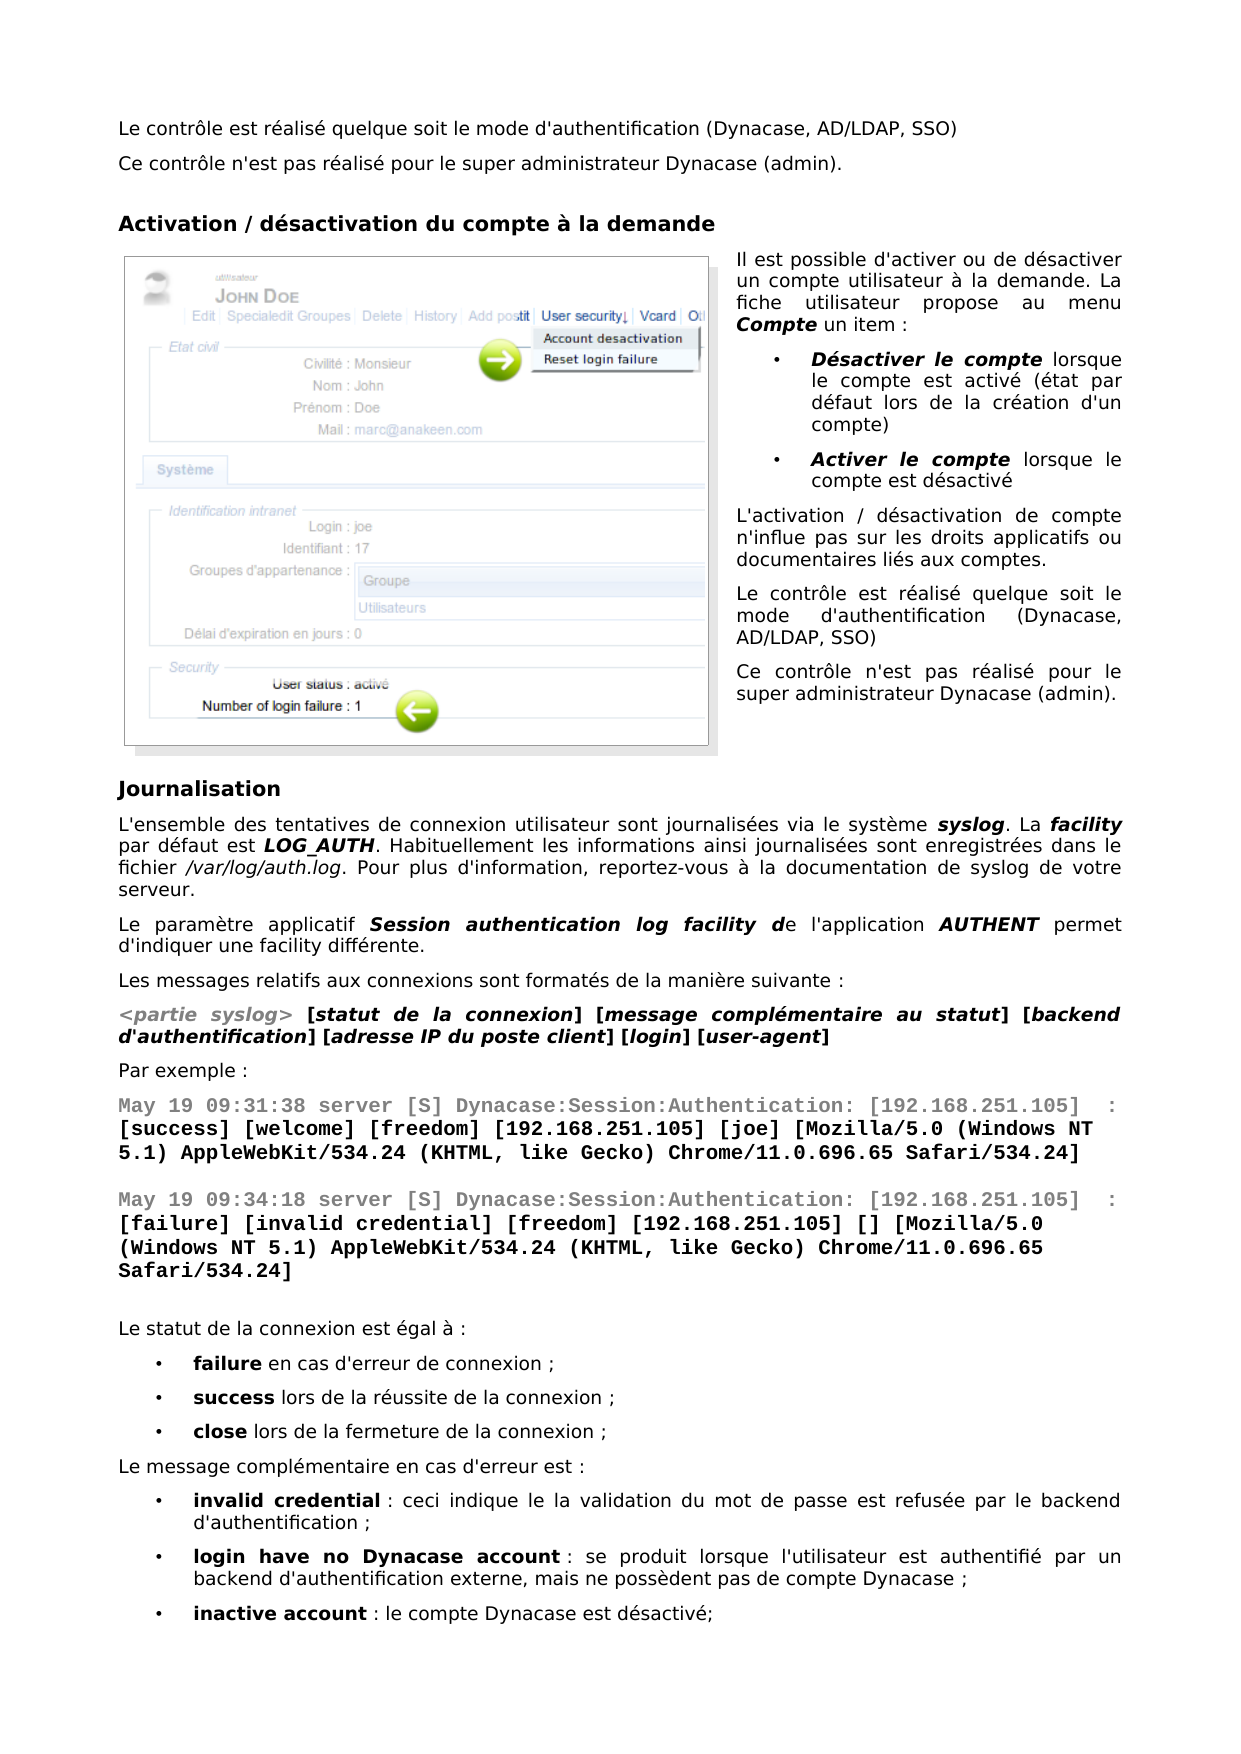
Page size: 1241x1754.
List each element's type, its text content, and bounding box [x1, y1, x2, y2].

text <partie syslog> [statut de la connexion] [message complémentaire au statut] [backend d'authentification] [adresse IP du poste client] [login] [user-agent] [118, 1004, 1122, 1048]
list success lors de la réussite de la connexion ; [156, 1387, 1122, 1409]
text L'ensemble des tentatives de connexion utilisateur sont journalisées via le système syslog. La facility par défaut est LOG_AUTH. Habituellement les informations ainsi journalisées sont enregistrées dans le fichier /var/log/auth.log. Pour plus d'information, reportez-vous à la documentation de syslog de votre serveur. [118, 813, 1122, 901]
text [125, 257, 708, 745]
text Le message complémentaire en cas d'erreur est : [118, 1456, 1122, 1478]
subtitle Journalisation [118, 777, 1122, 801]
picture [127, 259, 705, 742]
text Le paramètre applicatif Session authentication log facility de l'application AUTHENT permet d'indiquer une facility différente. [118, 913, 1122, 957]
text Ce contrôle n'est pas réalisé pour le super administrateur Dynacase (admin). [718, 661, 1122, 705]
list login have no Dynacase account : se produit lorsque l'utilisateur est authentifié par un backend d'authentification externe, mais ne possèdent pas de compte Dynacase ; [156, 1546, 1122, 1590]
list close lors de la fermeture de la connexion ; [156, 1421, 1122, 1443]
text Les messages relatifs aux connexions sont formatés de la manière suivante : [118, 970, 1122, 992]
text Le contrôle est réalisé quelque soit le mode d'authentification (Dynacase, AD/LDAP, SSO) [118, 118, 1122, 140]
text May 19 09:34:18 server [S] Dynacase:Session:Authentication: [192.168.251.105] : [failure] [invalid credential] [freedom] [192.168.251.105] [] [Mozilla/5.0 (Windows NT 5.1) AppleWebKit/534.24 (KHTML, like Gecko) Chrome/11.0.696.65 Safari/534.24] [118, 1189, 1122, 1284]
text Par exemple : [118, 1060, 1122, 1082]
list invalid credential : ceci indique le la validation du mot de passe est refusée par le backend d'authentification ; [156, 1490, 1122, 1534]
list Activer le compte lorsque le compte est désactivé [718, 449, 1122, 492]
text Le contrôle est réalisé quelque soit le mode d'authentification (Dynacase, AD/LDAP, SSO) [718, 583, 1122, 649]
text Le statut de la connexion est égal à : [118, 1318, 1122, 1340]
text Il est possible d'activer ou de désactiver un compte utilisateur à la demande. La fiche utilisateur propose au menu Compte un item : [118, 249, 1122, 336]
list inactive account : le compte Dynacase est désactivé; [156, 1603, 1122, 1624]
list failure en cas d'erreur de connexion ; [156, 1353, 1122, 1374]
text Ce contrôle n'est pas réalisé pour le super administrateur Dynacase (admin). [118, 152, 1122, 174]
text L'activation / désactivation de compte n'influe pas sur les droits applicatifs ou documentaires liés aux comptes. [718, 505, 1122, 571]
list Désactiver le compte lorsque le compte est activé (état par défaut lors de la création d'un compte) [718, 349, 1122, 436]
text May 19 09:31:38 server [S] Dynacase:Session:Authentication: [192.168.251.105] : [success] [welcome] [freedom] [192.168.251.105] [joe] [Mozilla/5.0 (Windows NT 5.1) AppleWebKit/534.24 (KHTML, like Gecko) Chrome/11.0.696.65 Safari/534.24] [118, 1095, 1122, 1166]
subtitle Activation / désactivation du compte à la demande [118, 212, 1122, 236]
